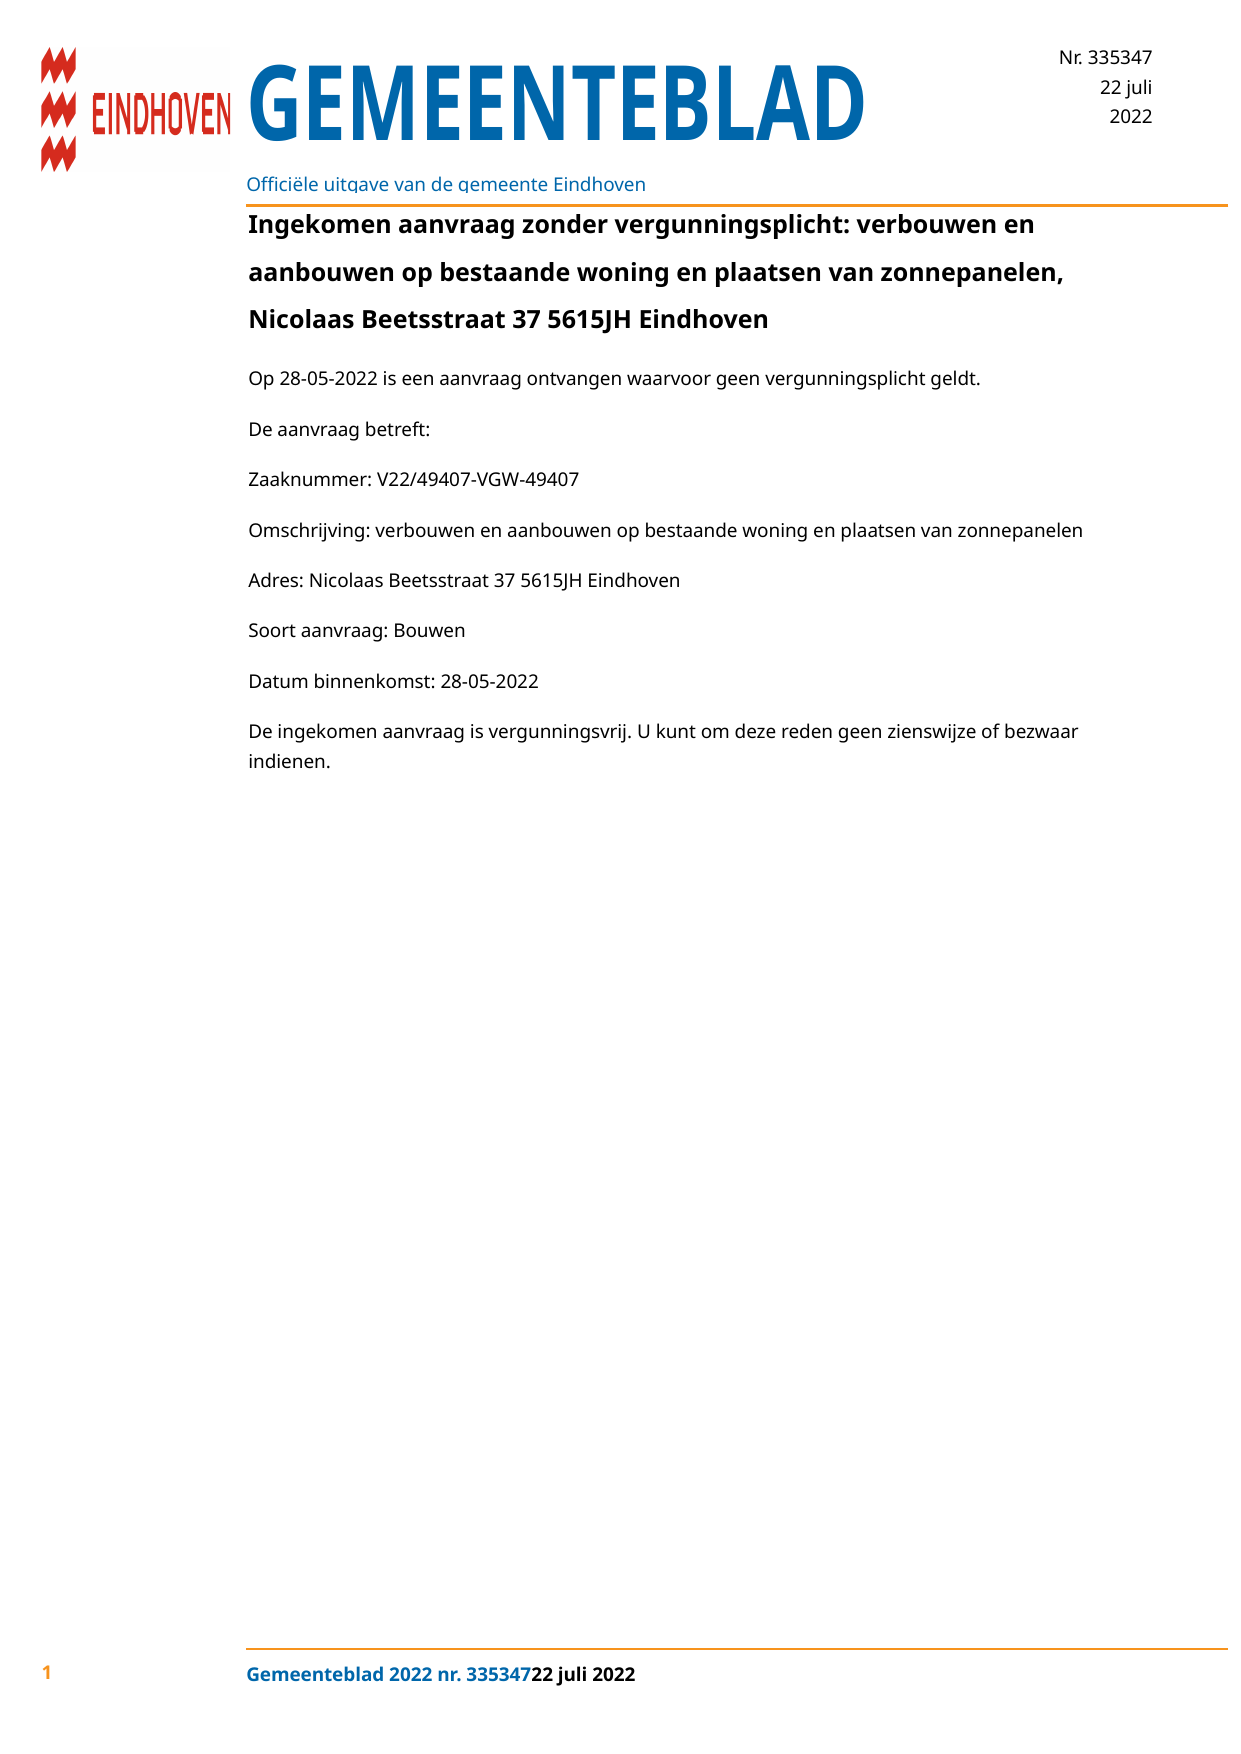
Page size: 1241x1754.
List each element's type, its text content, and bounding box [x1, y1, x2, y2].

text Zaaknummer: V22/49407-VGW-49407 [248, 466, 1152, 492]
text De aanvraag betreft: [248, 416, 1152, 442]
picture [41, 47, 231, 172]
text Ingekomen aanvraag zonder vergunningsplicht: verbouwen en aanbouwen op bestaande woning en plaatsen van zonnepanelen, Nicolaas Beetsstraat 37 5615JH Eindhoven [248, 207, 1152, 336]
text Op 28-05-2022 is een aanvraag ontvangen waarvoor geen vergunningsplicht geldt. [248, 366, 1152, 391]
text Adres: Nicolaas Beetsstraat 37 5615JH Eindhoven [248, 567, 1152, 593]
text De ingekomen aanvraag is vergunningsvrij. U kunt om deze reden geen zienswijze of bezwaar indienen. [248, 718, 1152, 774]
text Omschrijving: verbouwen en aanbouwen op bestaande woning en plaatsen van zonnepanelen [248, 517, 1152, 542]
text Datum binnenkomst: 28-05-2022 [248, 668, 1152, 694]
text Soort aanvraag: Bouwen [248, 618, 1152, 643]
